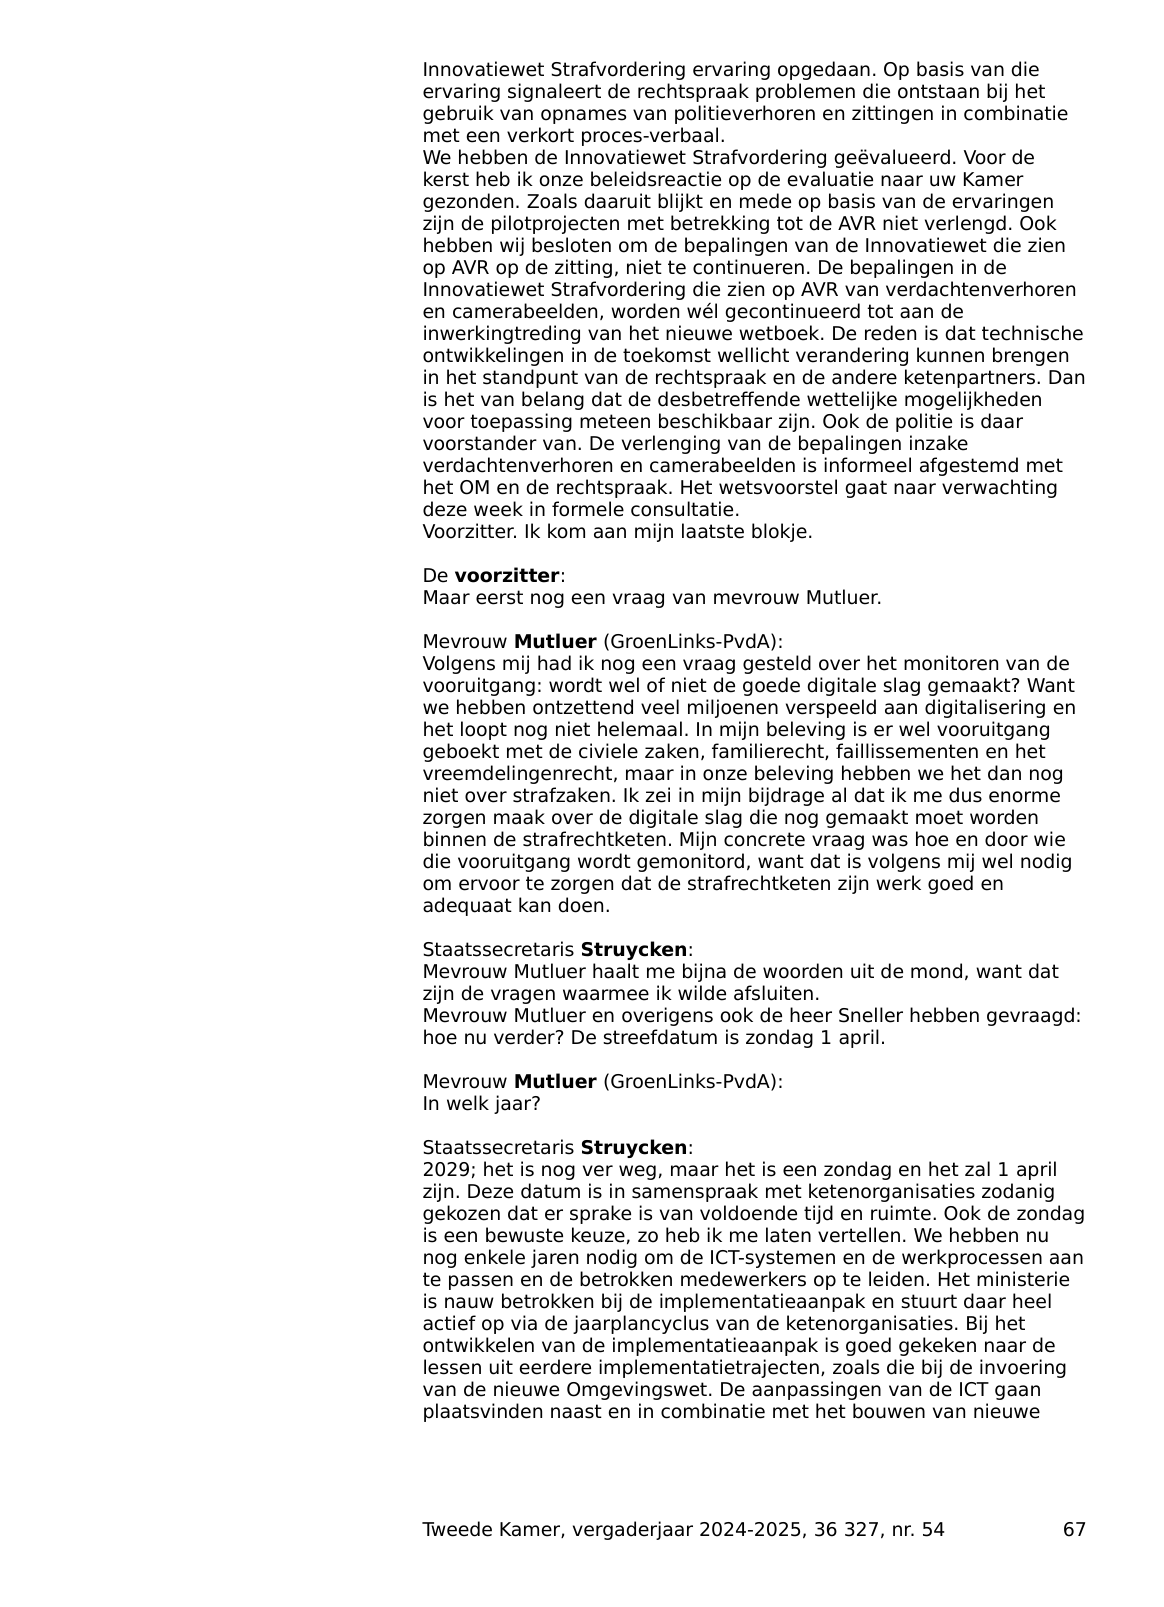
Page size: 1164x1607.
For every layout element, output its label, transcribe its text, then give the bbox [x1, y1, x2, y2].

text In welk jaar? [422, 1093, 1087, 1115]
text Mevrouw Mutluer en overigens ook de heer Sneller hebben gevraagd: hoe nu verder? De streefdatum is zondag 1 april. [422, 1005, 1087, 1049]
text We hebben de Innovatiewet Strafvordering geëvalueerd. Voor de kerst heb ik onze beleidsreactie op de evaluatie naar uw Kamer gezonden. Zoals daaruit blijkt en mede op basis van de ervaringen zijn de pilotprojecten met betrekking tot de AVR niet verlengd. Ook hebben wij besloten om de bepalingen van de Innovatiewet die zien op AVR op de zitting, niet te continueren. De bepalingen in de Innovatiewet Strafvordering die zien op AVR van verdachtenverhoren en camerabeelden, worden wél gecontinueerd tot aan de inwerkingtreding van het nieuwe wetboek. De reden is dat technische ontwikkelingen in de toekomst wellicht verandering kunnen brengen in het standpunt van de rechtspraak en de andere ketenpartners. Dan is het van belang dat de desbetreffende wettelijke mogelijkheden voor toepassing meteen beschikbaar zijn. Ook de politie is daar voorstander van. De verlenging van de bepalingen inzake verdachtenverhoren en camerabeelden is informeel afgestemd met het OM en de rechtspraak. Het wetsvoorstel gaat naar verwachting deze week in formele consultatie. [422, 147, 1087, 521]
text De voorzitter: [422, 565, 1087, 587]
text Staatssecretaris Struycken: [422, 1137, 1087, 1159]
text Mevrouw Mutluer (GroenLinks-PvdA): [422, 631, 1087, 653]
text Voorzitter. Ik kom aan mijn laatste blokje. [422, 521, 1087, 543]
text Maar eerst nog een vraag van mevrouw Mutluer. [422, 587, 1087, 609]
text Innovatiewet Strafvordering ervaring opgedaan. Op basis van die ervaring signaleert de rechtspraak problemen die ontstaan bij het gebruik van opnames van politieverhoren en zittingen in combinatie met een verkort proces-verbaal. [422, 59, 1087, 147]
text Mevrouw Mutluer haalt me bijna de woorden uit de mond, want dat zijn de vragen waarmee ik wilde afsluiten. [422, 961, 1087, 1005]
text Staatssecretaris Struycken: [422, 939, 1087, 961]
text Mevrouw Mutluer (GroenLinks-PvdA): [422, 1071, 1087, 1093]
text Volgens mij had ik nog een vraag gesteld over het monitoren van de vooruitgang: wordt wel of niet de goede digitale slag gemaakt? Want we hebben ontzettend veel miljoenen verspeeld aan digitalisering en het loopt nog niet helemaal. In mijn beleving is er wel vooruitgang geboekt met de civiele zaken, familierecht, faillissementen en het vreemdelingenrecht, maar in onze beleving hebben we het dan nog niet over strafzaken. Ik zei in mijn bijdrage al dat ik me dus enorme zorgen maak over de digitale slag die nog gemaakt moet worden binnen de strafrechtketen. Mijn concrete vraag was hoe en door wie die vooruitgang wordt gemonitord, want dat is volgens mij wel nodig om ervoor te zorgen dat de strafrechtketen zijn werk goed en adequaat kan doen. [422, 653, 1087, 917]
text 2029; het is nog ver weg, maar het is een zondag en het zal 1 april zijn. Deze datum is in samenspraak met ketenorganisaties zodanig gekozen dat er sprake is van voldoende tijd en ruimte. Ook de zondag is een bewuste keuze, zo heb ik me laten vertellen. We hebben nu nog enkele jaren nodig om de ICT-systemen en de werkprocessen aan te passen en de betrokken medewerkers op te leiden. Het ministerie is nauw betrokken bij de implementatieaanpak en stuurt daar heel actief op via de jaarplancyclus van de ketenorganisaties. Bij het ontwikkelen van de implementatieaanpak is goed gekeken naar de lessen uit eerdere implementatietrajecten, zoals die bij de invoering van de nieuwe Omgevingswet. De aanpassingen van de ICT gaan plaatsvinden naast en in combinatie met het bouwen van nieuwe [422, 1159, 1087, 1423]
